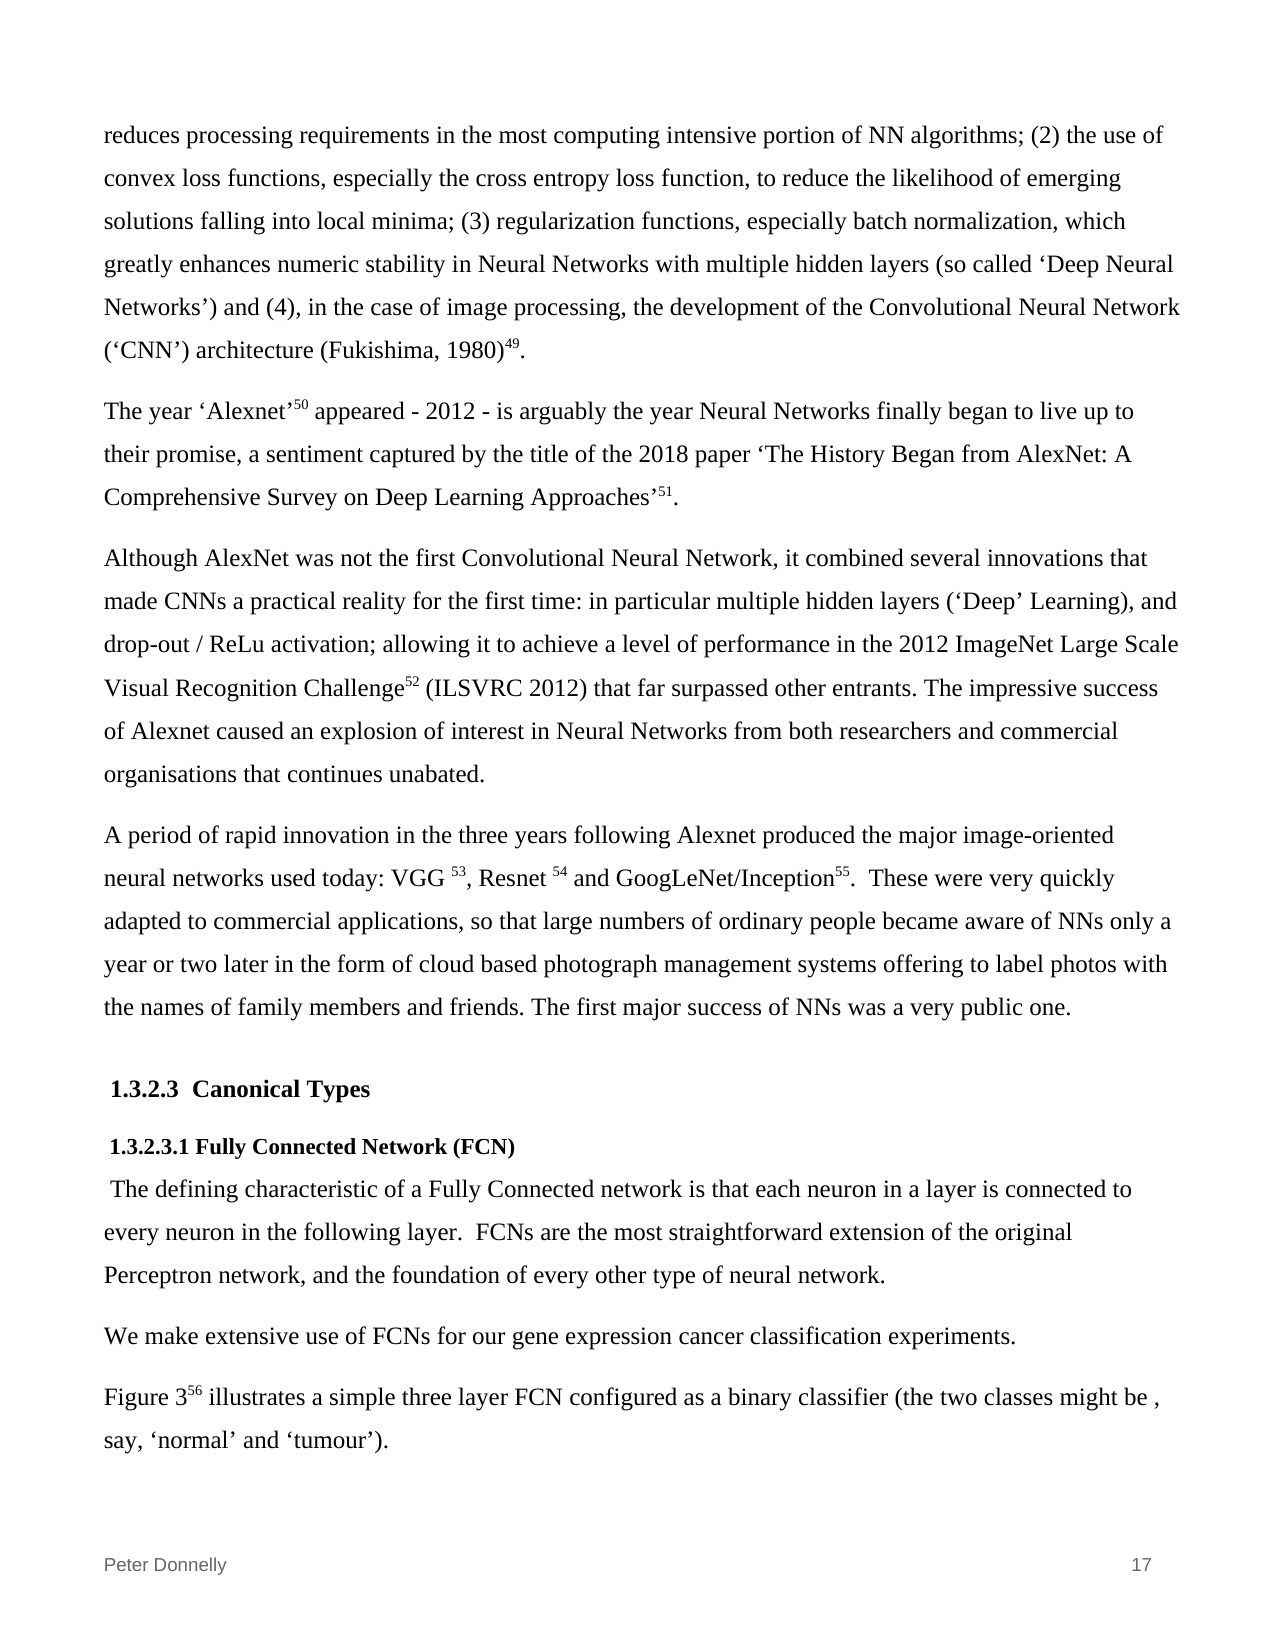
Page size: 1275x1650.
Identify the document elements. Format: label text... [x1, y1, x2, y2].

text The defining characteristic of a Fully Connected network is that each neuron in a layer is connected to every neuron in the following layer. FCNs are the most straightforward extension of the original Perceptron network, and the foundation of every other type of neural network. [103, 1174, 1181, 1289]
text Although AlexNet was not the first Convolutional Neural Network, it combined several innovations that made CNNs a practical reality for the first time: in particular multiple hidden layers (‘Deep’ Learning), and drop-out / ReLu activation; allowing it to achieve a level of performance in the 2012 ImageNet Large Scale Visual Recognition Challenge (ILSVRC 2012) that far surpassed other entrants. The impressive success of Alexnet caused an explosion of interest in Neural Networks from both researchers and commercial organisations that continues unabated. [103, 543, 1181, 788]
text A period of rapid innovation in the three years following Alexnet produced the major image-oriented neural networks used today: VGG , Resnet and GoogLeNet/Inception. These were very quickly adapted to commercial applications, so that large numbers of ordinary people became aware of NNs only a year or two later in the form of cloud based photograph management systems offering to label photos with the names of family members and friends. The first major success of NNs was a very public one. [103, 820, 1181, 1021]
subtitle Canonical Types [103, 1074, 1181, 1102]
text Figure 3 illustrates a simple three layer FCN configured as a binary classifier (the two classes might be , say, ‘normal’ and ‘tumour’). [103, 1382, 1181, 1454]
text The year ‘Alexnet’ appeared - 2012 - is arguably the year Neural Networks finally began to live up to their promise, a sentiment captured by the title of the 2018 paper ‘The History Began from AlexNet: A Comprehensive Survey on Deep Learning Approaches’. [103, 396, 1181, 511]
text We make extensive use of FCNs for our gene expression cancer classification experiments. [103, 1321, 1181, 1350]
subtitle Fully Connected Network (FCN) [103, 1133, 1181, 1159]
text reduces processing requirements in the most computing intensive portion of NN algorithms; (2) the use of convex loss functions, especially the cross entropy loss function, to reduce the likelihood of emerging solutions falling into local minima; (3) regularization functions, especially batch normalization, which greatly enhances numeric stability in Neural Networks with multiple hidden layers (so called ‘Deep Neural Networks’) and (4), in the case of image processing, the development of the Convolutional Neural Network (‘CNN’) architecture (Fukishima, 1980). [103, 120, 1181, 364]
